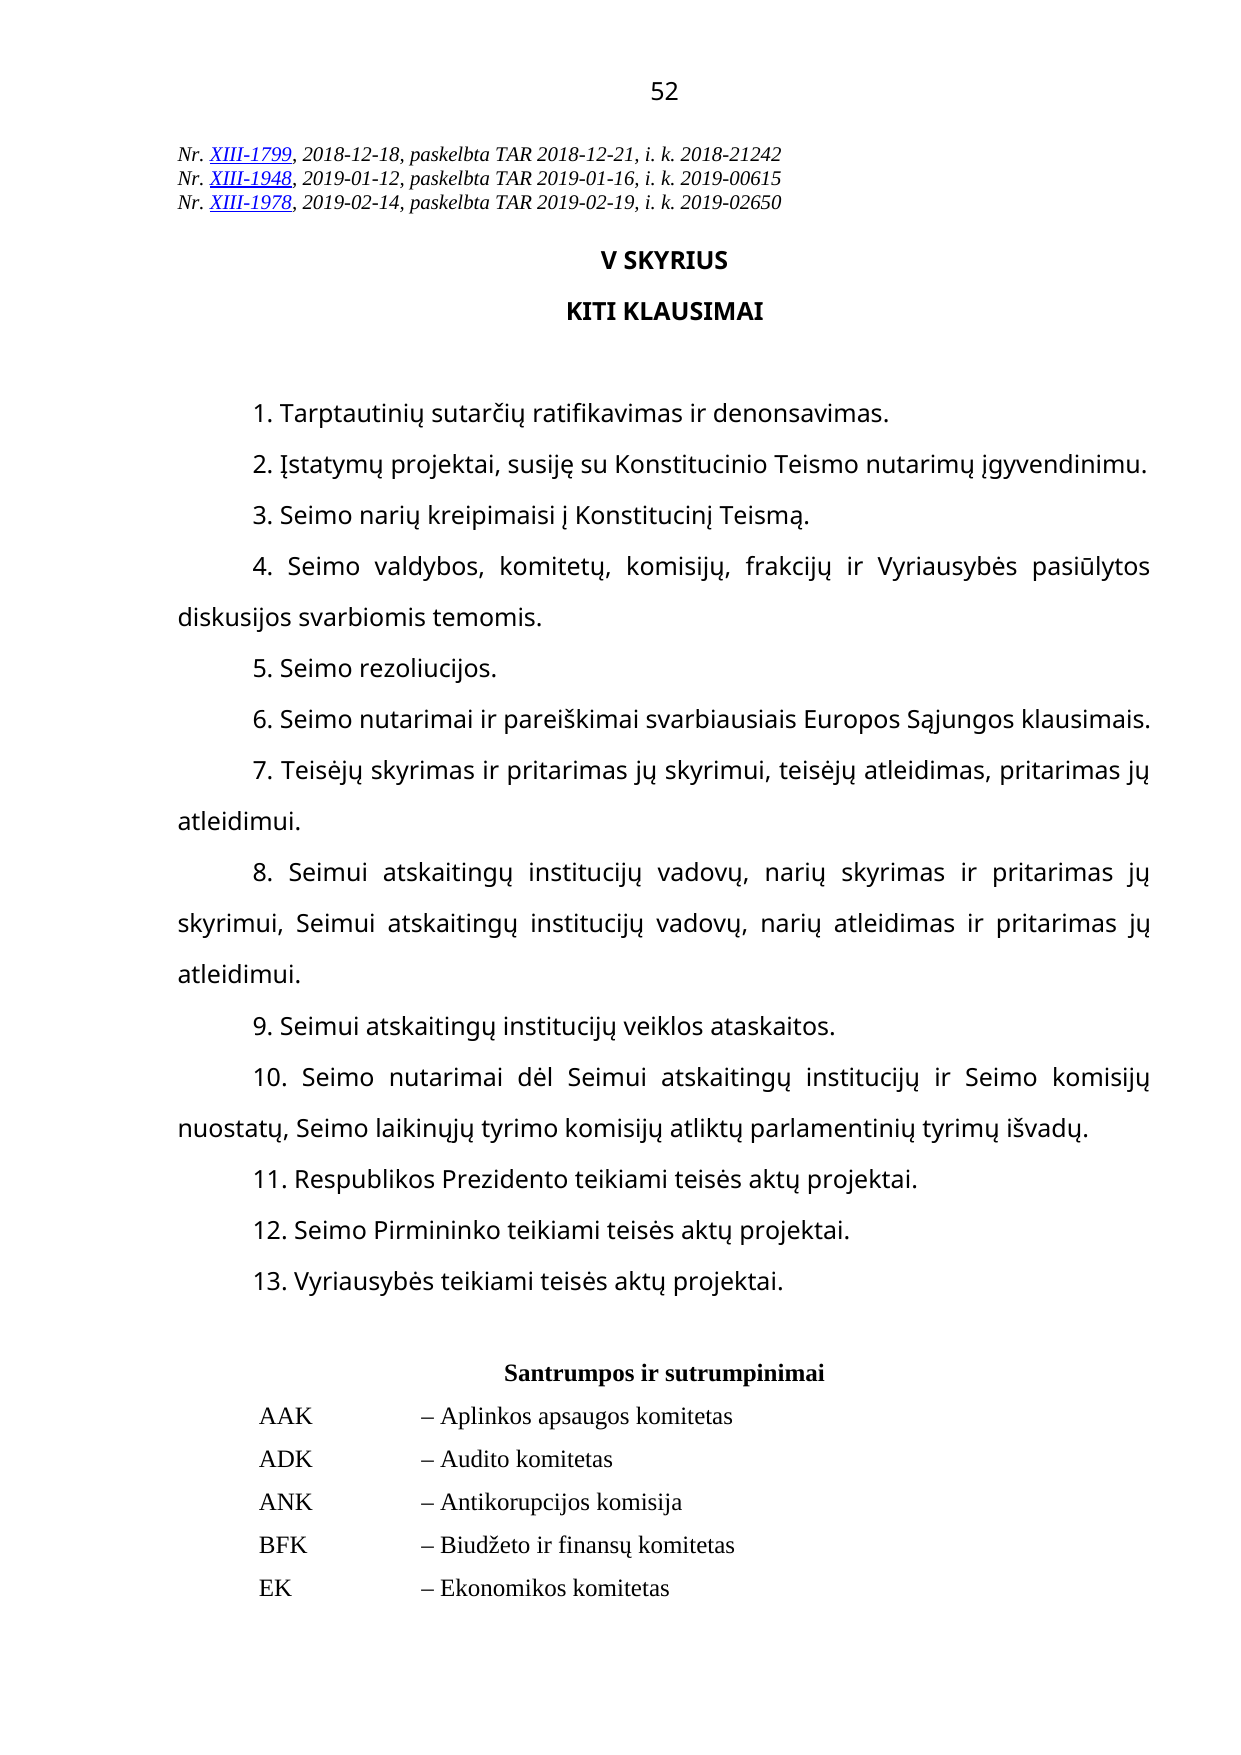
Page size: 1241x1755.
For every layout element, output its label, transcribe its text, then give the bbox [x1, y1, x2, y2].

table_cell – Ekonomikos komitetas [410, 1573, 1174, 1616]
text 8. Seimui atskaitingų institucijų vadovų, narių skyrimas ir pritarimas jų skyrimui, Seimui atskaitingų institucijų vadovų, narių atleidimas ir pritarimas jų atleidimui. [177, 855, 1152, 991]
table_cell – Audito komitetas [410, 1444, 1174, 1487]
table_header AAK [248, 1401, 410, 1444]
text Santrumpos ir sutrumpinimai [177, 1358, 1152, 1386]
text 3. Seimo narių kreipimaisi į Konstitucinį Teismą. [177, 498, 1152, 532]
table_cell EK [248, 1573, 410, 1616]
table_header – Aplinkos apsaugos komitetas [410, 1401, 1174, 1444]
text Nr. XIII-1978, 2019-02-14, paskelbta TAR 2019-02-19, i. k. 2019-02650 [177, 190, 1152, 214]
text 11. Respublikos Prezidento teikiami teisės aktų projektai. [177, 1161, 1152, 1195]
text 7. Teisėjų skyrimas ir pritarimas jų skyrimui, teisėjų atleidimas, pritarimas jų atleidimui. [177, 753, 1152, 838]
text 5. Seimo rezoliucijos. [177, 651, 1152, 685]
text KITI KLAUSIMAI [177, 294, 1152, 328]
text 6. Seimo nutarimai ir pareiškimai svarbiausiais Europos Sąjungos klausimais. [177, 702, 1152, 736]
text 9. Seimui atskaitingų institucijų veiklos ataskaitos. [177, 1008, 1152, 1042]
text 12. Seimo Pirmininko teikiami teisės aktų projektai. [177, 1212, 1152, 1246]
text 13. Vyriausybės teikiami teisės aktų projektai. [177, 1263, 1152, 1297]
table_cell ADK [248, 1444, 410, 1487]
text V SKYRIUS [177, 243, 1152, 277]
table_cell BFK [248, 1530, 410, 1573]
table_cell ANK [248, 1487, 410, 1530]
text 4. Seimo valdybos, komitetų, komisijų, frakcijų ir Vyriausybės pasiūlytos diskusijos svarbiomis temomis. [177, 549, 1152, 634]
text 1. Tarptautinių sutarčių ratifikavimas ir denonsavimas. [177, 396, 1152, 430]
table_cell – Antikorupcijos komisija [410, 1487, 1174, 1530]
text 10. Seimo nutarimai dėl Seimui atskaitingų institucijų ir Seimo komisijų nuostatų, Seimo laikinųjų tyrimo komisijų atliktų parlamentinių tyrimų išvadų. [177, 1059, 1152, 1144]
text Nr. XIII-1799, 2018-12-18, paskelbta TAR 2018-12-21, i. k. 2018-21242 [177, 142, 1152, 166]
text Nr. XIII-1948, 2019-01-12, paskelbta TAR 2019-01-16, i. k. 2019-00615 [177, 166, 1152, 190]
table_cell – Biudžeto ir finansų komitetas [410, 1530, 1174, 1573]
text 2. Įstatymų projektai, susiję su Konstitucinio Teismo nutarimų įgyvendinimu. [177, 447, 1152, 481]
